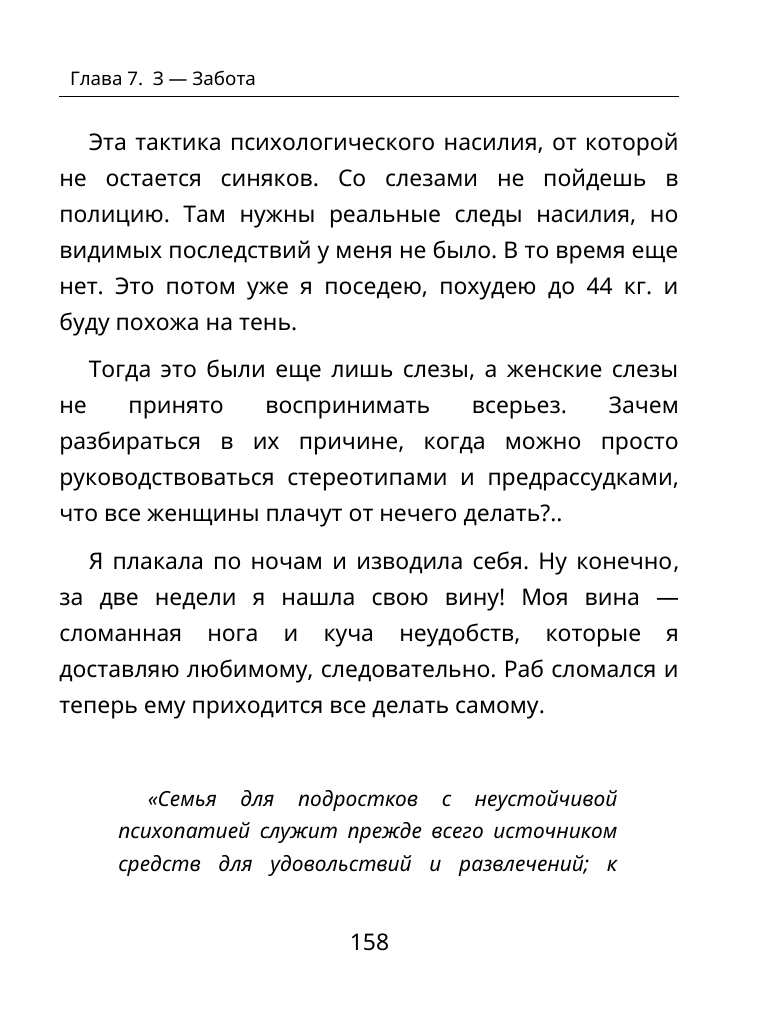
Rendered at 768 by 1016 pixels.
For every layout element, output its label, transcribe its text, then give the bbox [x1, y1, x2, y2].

text «Семья для подростков с неустойчивой психопатией служит прежде всего источником средств для удовольствий и развлечений; к [118, 784, 620, 878]
text Я плакала по ночам и изводила себя. Ну конечно, за две недели я нашла свою вину! Моя вина — сломанная нога и куча неудобств, которые я доставляю любимому, следовательно. Раб сломался и теперь ему приходится все делать самому. [59, 545, 679, 720]
text Эта тактика психологического насилия, от которой не остается синяков. Со слезами не пойдешь в полицию. Там нужны реальные следы насилия, но видимых последствий у меня не было. В то время еще нет. Это потом уже я поседею, похудею до 44 кг. и буду похожа на тень. [59, 126, 679, 337]
text Тогда это были еще лишь слезы, а женские слезы не принято воспринимать всерьез. Зачем разбираться в их причине, когда можно просто руководствоваться стереотипами и предрассудками, что все женщины плачут от нечего делать?.. [59, 353, 679, 528]
